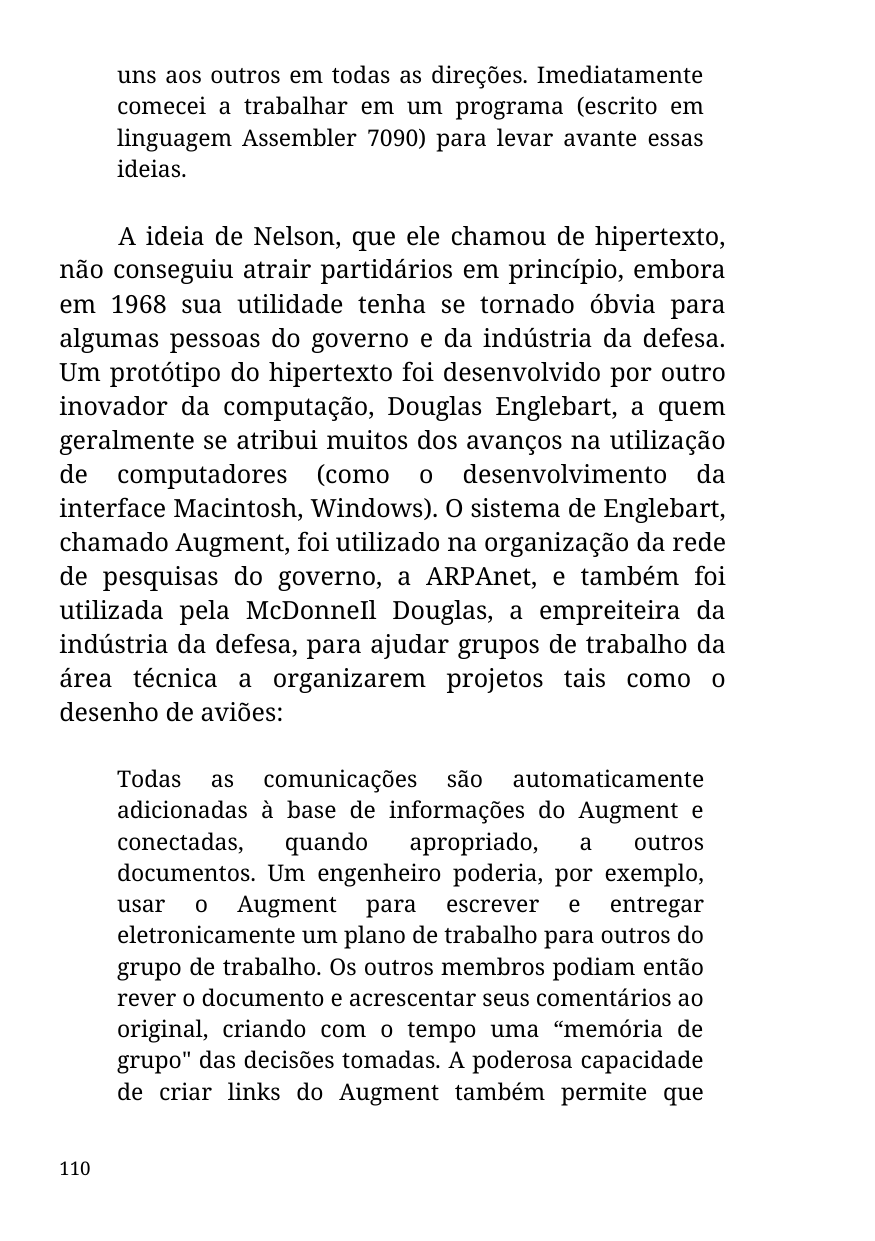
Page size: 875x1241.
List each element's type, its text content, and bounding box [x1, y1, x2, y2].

text uns aos outros em todas as direções. Imediatamente comecei a trabalhar em um programa (escrito em linguagem Assembler 7090) para levar avante essas ideias. [117, 59, 704, 184]
text A ideia de Nelson, que ele chamou de hipertexto, não conseguiu atrair partidários em princípio, embora em 1968 sua utilidade tenha se tornado óbvia para algumas pessoas do governo e da indústria da defesa. Um protótipo do hipertexto foi desenvolvido por outro inovador da computação, Douglas Englebart, a quem geralmente se atribui muitos dos avanços na utilização de computadores (como o desenvolvimento da interface Macintosh, Windows). O sistema de Englebart, chamado Augment, foi utilizado na organização da rede de pesquisas do governo, a ARPAnet, e também foi utilizada pela McDonneIl Douglas, a empreiteira da indústria da defesa, para ajudar grupos de trabalho da área técnica a organizarem projetos tais como o desenho de aviões: [59, 218, 726, 729]
text Todas as comunicações são automaticamente adicionadas à base de informações do Augment e conectadas, quando apropriado, a outros documentos. Um engenheiro poderia, por exemplo, usar o Augment para escrever e entregar eletronicamente um plano de trabalho para outros do grupo de trabalho. Os outros membros podiam então rever o documento e acrescentar seus comentários ao original, criando com o tempo uma “memória de grupo" das decisões tomadas. A poderosa capacidade de criar links do Augment também permite que [117, 763, 704, 1107]
